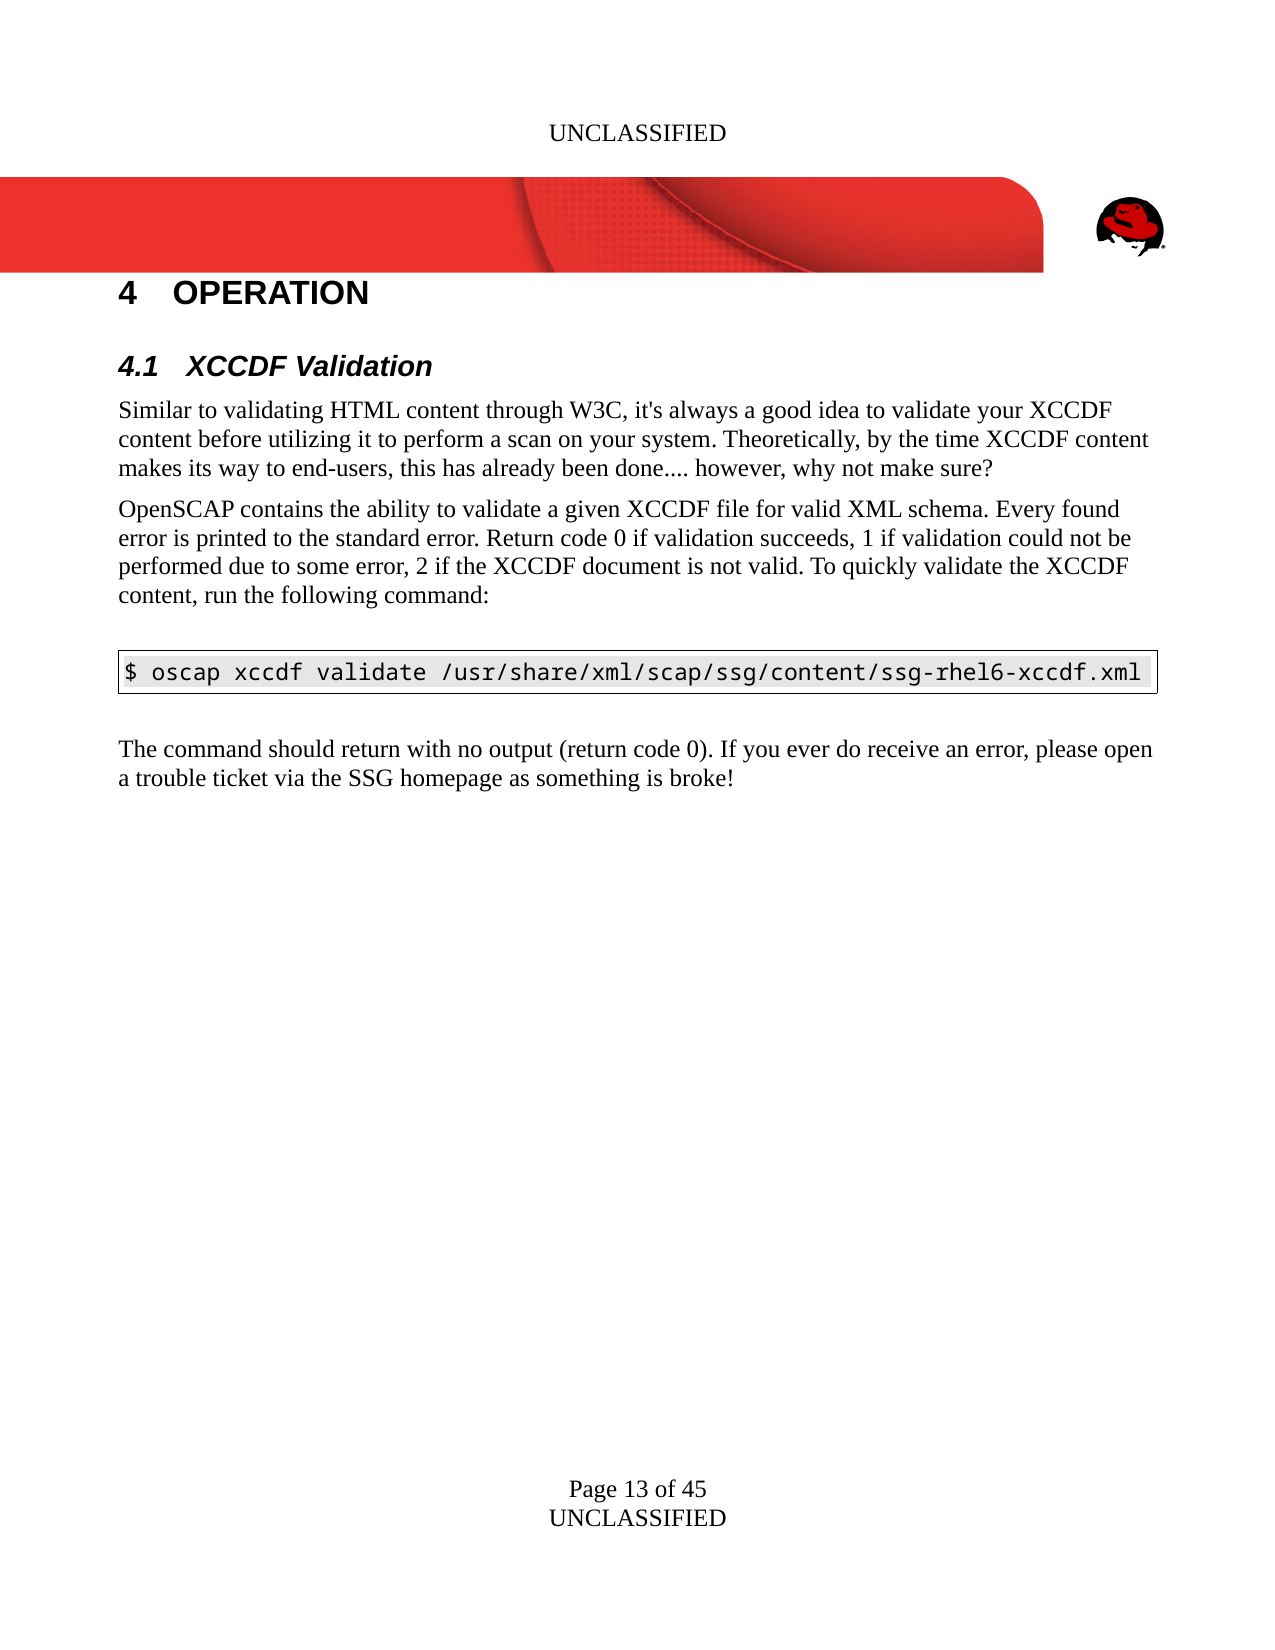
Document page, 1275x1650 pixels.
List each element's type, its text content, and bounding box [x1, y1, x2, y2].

subtitle XCCDF Validation [118, 349, 1157, 383]
picture [0, 177, 1170, 273]
text OpenSCAP contains the ability to validate a given XCCDF file for valid XML schema. Every found error is printed to the standard error. Return code 0 if validation succeeds, 1 if validation could not be performed due to some error, 2 if the XCCDF document is not valid. To quickly validate the XCCDF content, run the following command: [118, 494, 1157, 609]
table_header $ oscap xccdf validate /usr/share/xml/scap/ssg/content/ssg-rhel6-xccdf.xml [119, 651, 1157, 693]
text Similar to validating HTML content through W3C, it's always a good idea to validate your XCCDF content before utilizing it to perform a scan on your system. Theoretically, by the time XCCDF content makes its way to end-users, this has already been done.... however, why not make sure? [118, 395, 1157, 481]
subtitle OPERATION [118, 273, 1157, 312]
text The command should return with no output (return code 0). If you ever do receive an error, please open a trouble ticket via the SSG homepage as something is broke! [118, 734, 1157, 792]
